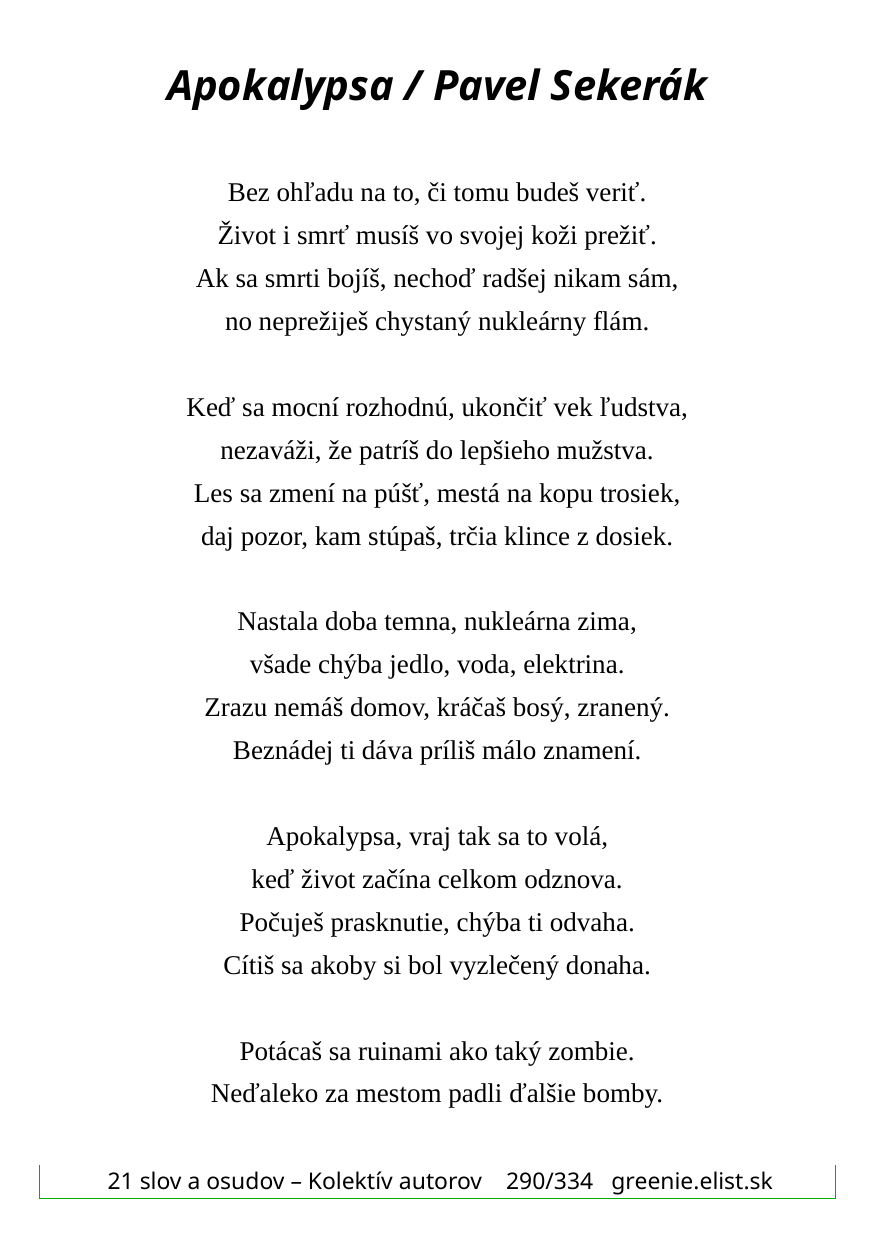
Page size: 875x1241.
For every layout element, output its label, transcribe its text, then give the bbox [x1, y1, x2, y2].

text Keď sa mocní rozhodnú, ukončiť vek ľudstva, [41, 391, 833, 422]
subtitle Apokalypsa / Pavel Sekerák [41, 56, 833, 113]
text všade chýba jedlo, voda, elektrina. [41, 648, 833, 679]
text Zrazu nemáš domov, kráčaš bosý, zranený. [41, 691, 833, 722]
text no neprežiješ chystaný nukleárny flám. [41, 305, 833, 336]
text Počuješ prasknutie, chýba ti odvaha. [41, 906, 833, 937]
text keď život začína celkom odznova. [41, 863, 833, 894]
text Bez ohľadu na to, či tomu budeš veriť. [41, 176, 833, 207]
text Nastala doba temna, nukleárna zima, [41, 606, 833, 637]
text Cítiš sa akoby si bol vyzlečený donaha. [41, 949, 833, 980]
text Ak sa smrti bojíš, nechoď radšej nikam sám, [41, 262, 833, 293]
text Život i smrť musíš vo svojej koži prežiť. [41, 219, 833, 250]
text daj pozor, kam stúpaš, trčia klince z dosiek. [41, 520, 833, 551]
text Apokalypsa, vraj tak sa to volá, [41, 820, 833, 851]
text Les sa zmení na púšť, mestá na kopu trosiek, [41, 477, 833, 508]
text Beznádej ti dáva príliš málo znamení. [41, 734, 833, 765]
text Neďaleko za mestom padli ďalšie bomby. [41, 1078, 833, 1109]
text Potácaš sa ruinami ako taký zombie. [41, 1035, 833, 1066]
text nezaváži, že patríš do lepšieho mužstva. [41, 434, 833, 465]
